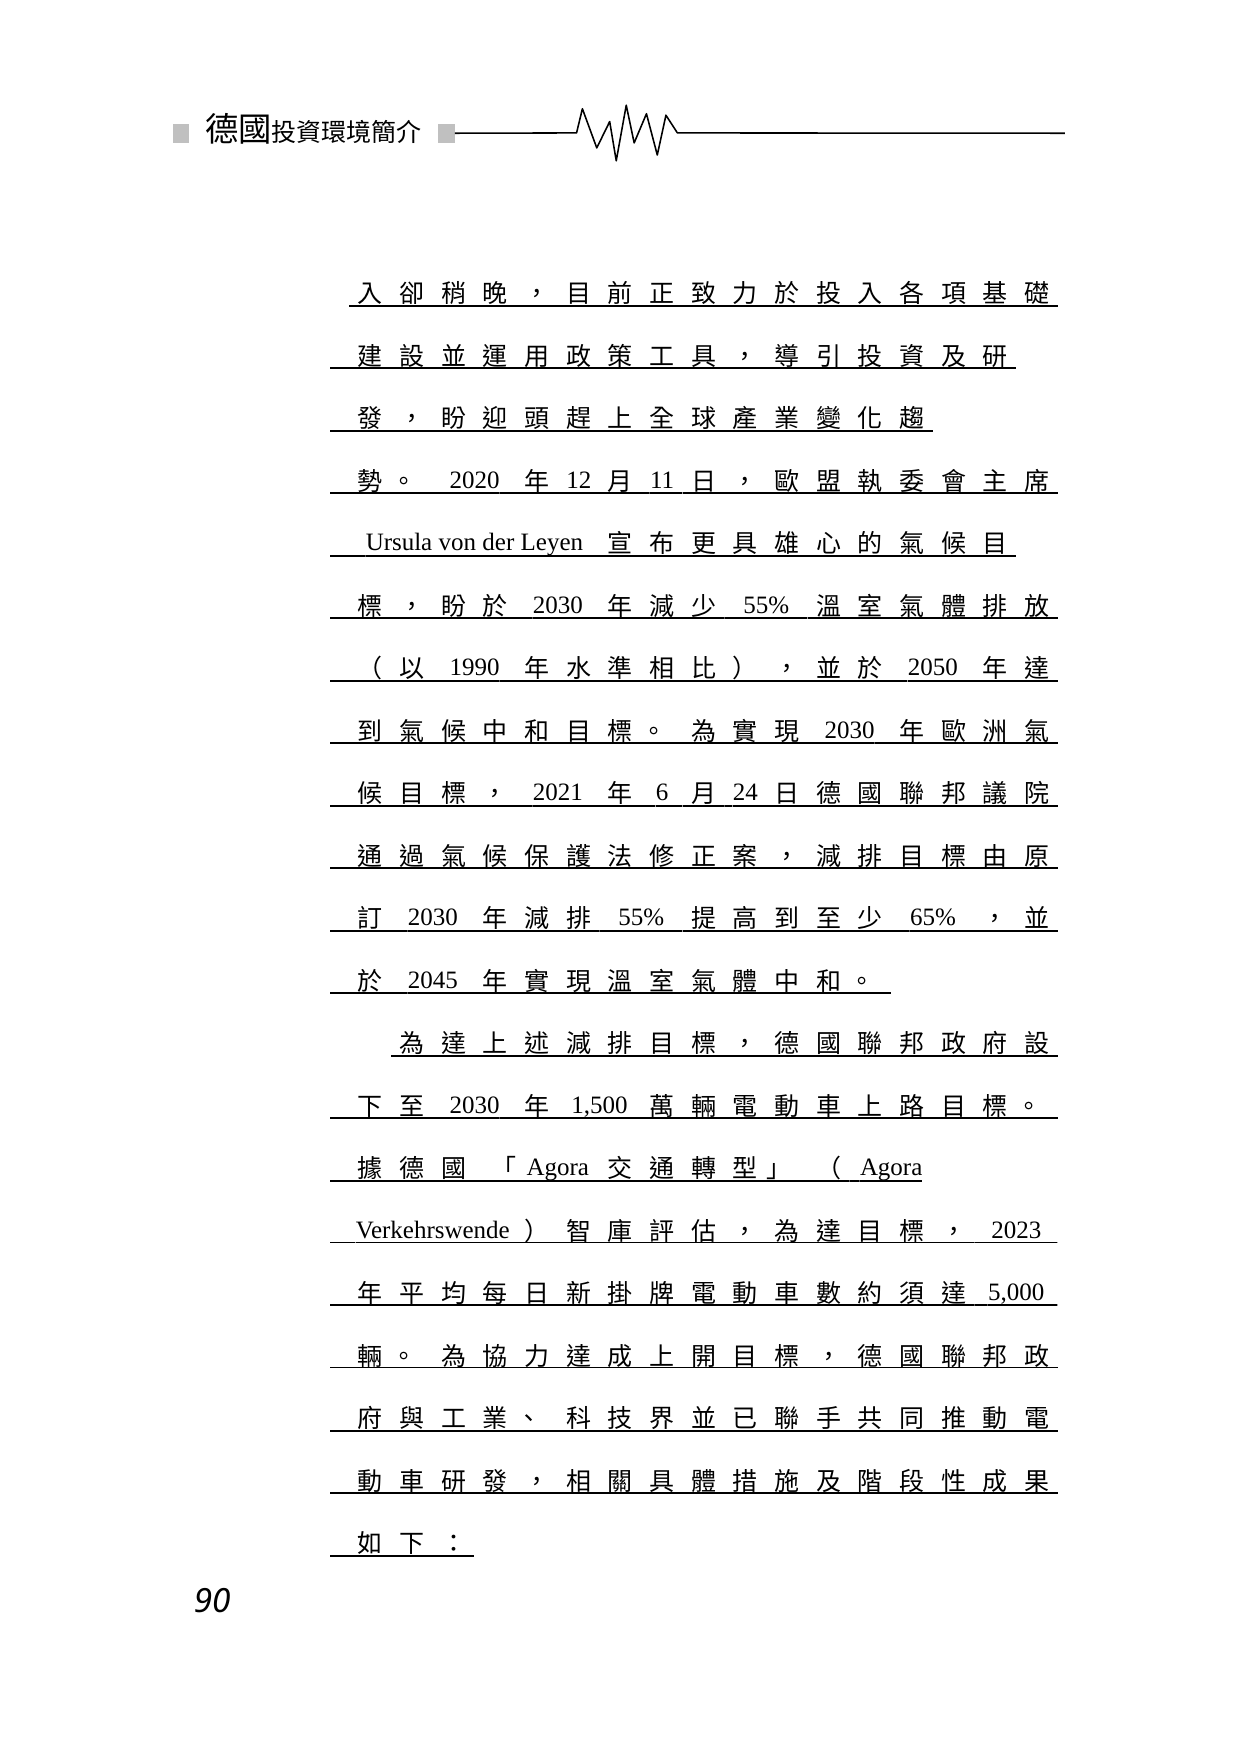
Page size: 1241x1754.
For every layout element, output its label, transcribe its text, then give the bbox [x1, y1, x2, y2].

text 如下： [330, 1494, 1058, 1563]
text 候目標，2021年6月24日德國聯邦議院 [330, 744, 1058, 805]
text 通過氣候保護法修正案，減排目標由原 [330, 807, 1058, 867]
text 訂2030年減排55%提高到至少65%，並 [330, 869, 1058, 930]
text 輛。為協力達成上開目標，德國聯邦政 [330, 1306, 1058, 1367]
text （以1990年水準相比），並於2050年達 [330, 619, 1058, 680]
text 動車研發，相關具體措施及階段性成果 [330, 1432, 1058, 1492]
text 年平均每日新掛牌電動車數約須達5,000 [330, 1243, 1058, 1304]
text 據德國「Agora交通轉型」（Agora Verkehrswende）智庫評估，為達目標，2023 [330, 1119, 1058, 1242]
text 到氣候中和目標。為實現2030年歐洲氣 [330, 682, 1058, 742]
text 為達上述減排目標，德國聯邦政府設下至2030年1,500萬輛電動車上路目標。 [330, 1000, 1058, 1117]
text 於2045年實現溫室氣體中和。 [330, 932, 1058, 1000]
text Ursula von der Leyen宣布更具雄心的氣候目標，盼於2030年減少55%溫室氣體排放 [330, 494, 1058, 617]
text 入卻稍晚，目前正致力於投入各項基礎建設並運用政策工具，導引投資及研發，盼迎頭趕上全球產業變化趨勢。2020年12月11日，歐盟執委會主席 [330, 250, 1058, 492]
text 府與工業、科技界並已聯手共同推動電 [330, 1368, 1058, 1430]
